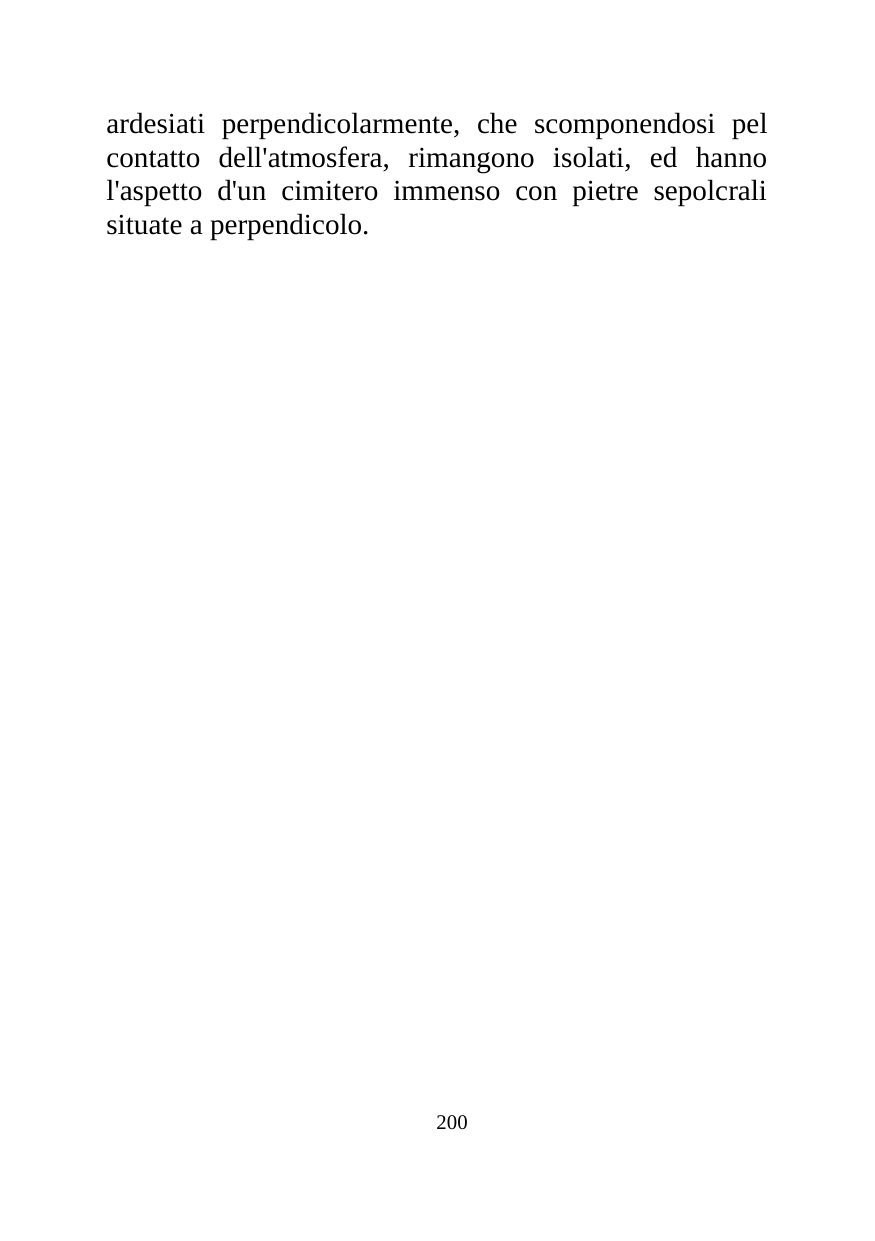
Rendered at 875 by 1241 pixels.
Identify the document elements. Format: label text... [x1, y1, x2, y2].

text ardesiati perpendicolarmente, che scomponendosi pel contatto dell'atmosfera, rimangono isolati, ed hanno l'aspetto d'un cimitero immenso con pietre sepolcrali situate a perpendicolo. [106, 106, 768, 240]
